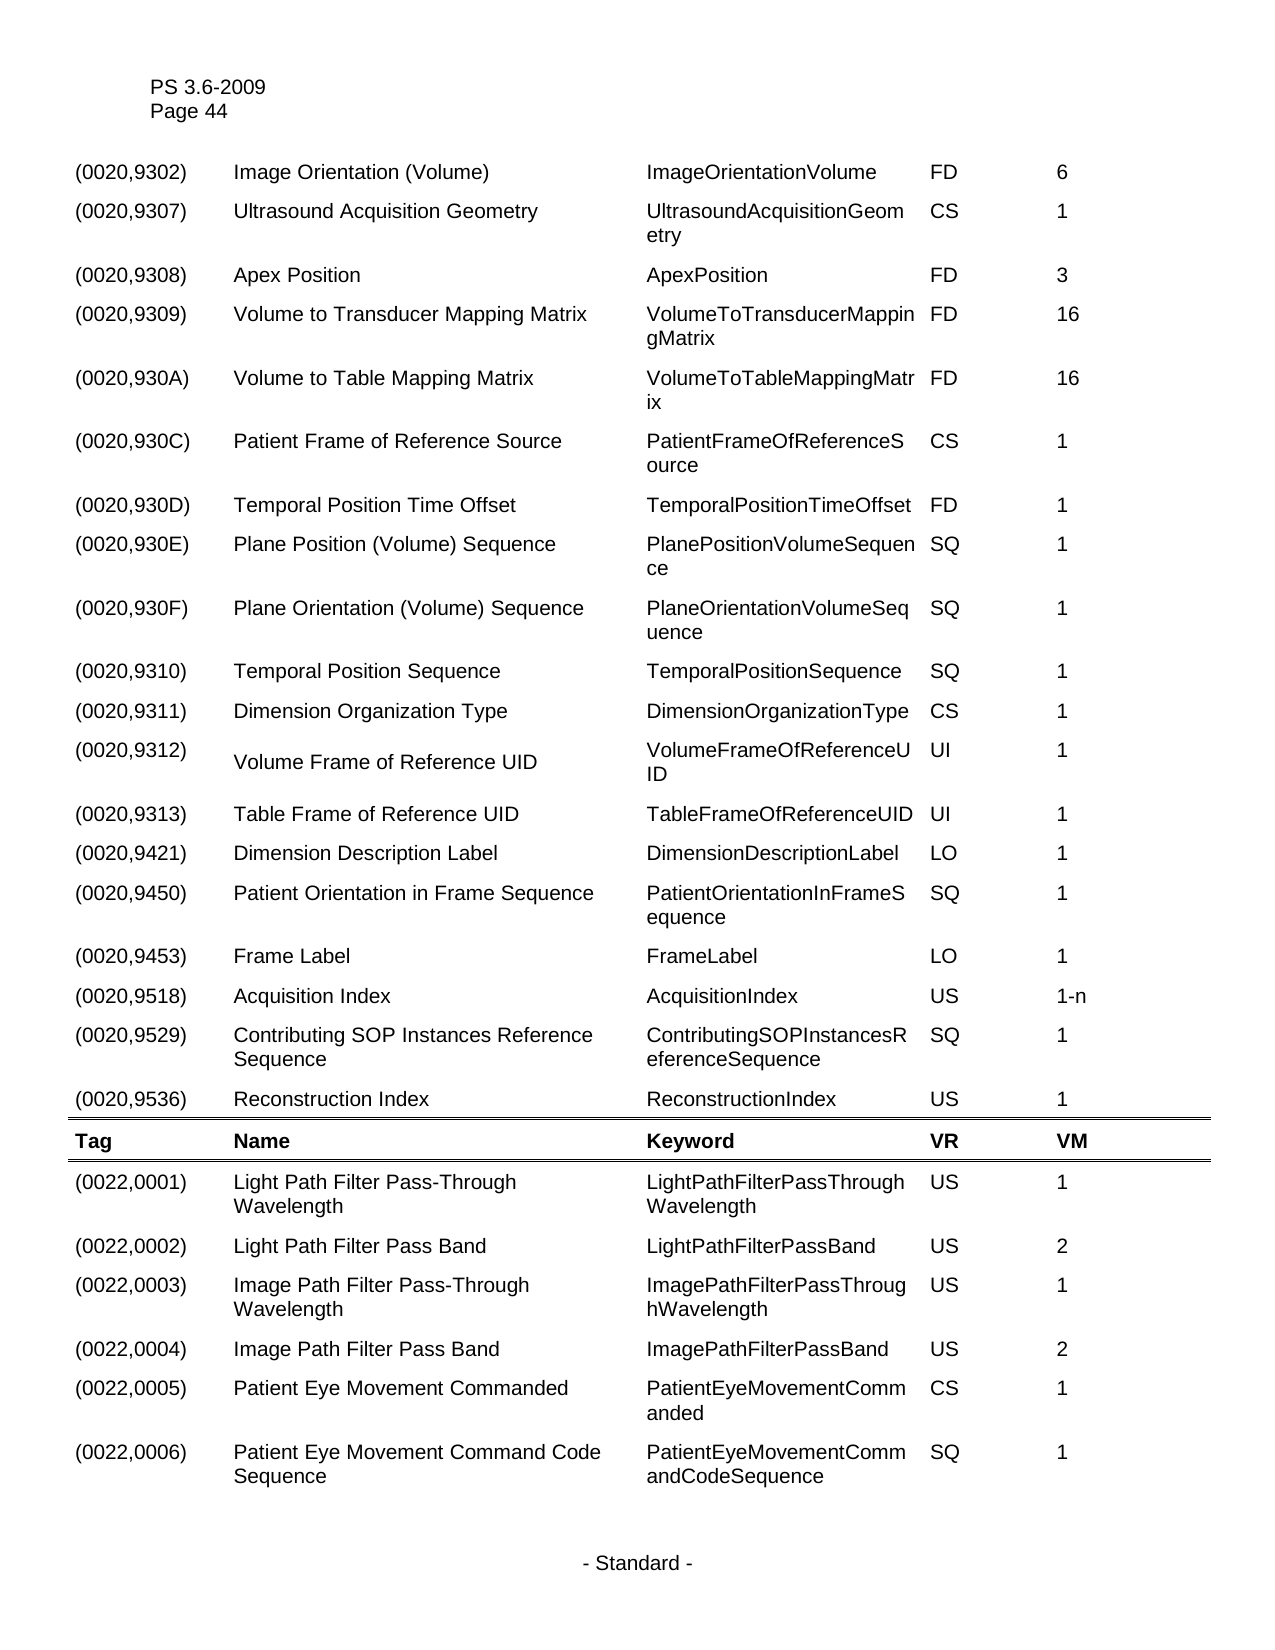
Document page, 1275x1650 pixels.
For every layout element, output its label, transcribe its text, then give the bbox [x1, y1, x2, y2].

table_cell Image Path Filter Pass Band [226, 1327, 639, 1367]
table_cell [1116, 356, 1211, 419]
table_cell [1116, 1264, 1211, 1327]
table_cell 1 [1049, 1367, 1116, 1430]
table_cell ReconstructionIndex [639, 1077, 923, 1117]
table_cell Apex Position [226, 253, 639, 292]
table_cell (0020,930E) [68, 523, 226, 586]
table_cell (0020,9302) [68, 150, 226, 189]
table_cell PatientEyeMovementCommanded [639, 1367, 923, 1430]
table_cell ImagePathFilterPassThroughWavelength [639, 1264, 923, 1327]
table_cell [1116, 792, 1211, 832]
table_cell FD [923, 483, 1049, 523]
table_cell Temporal Position Time Offset [226, 483, 639, 523]
table_cell VM [1049, 1120, 1116, 1158]
table_cell [1116, 1077, 1211, 1117]
table_cell Ultrasound Acquisition Geometry [226, 190, 639, 253]
table_cell 2 [1049, 1224, 1116, 1264]
table_cell (0022,0003) [68, 1264, 226, 1327]
table_cell ImageOrientationVolume [639, 150, 923, 189]
table_cell [1116, 293, 1211, 356]
table_cell (0020,9312) [68, 729, 226, 792]
table_cell TemporalPositionSequence [639, 650, 923, 689]
table_cell 1 [1049, 1014, 1116, 1077]
table_cell US [923, 1264, 1049, 1327]
table_cell [1116, 483, 1211, 523]
table_cell [1116, 1327, 1211, 1367]
table_cell [1116, 689, 1211, 729]
table_cell 16 [1049, 293, 1116, 356]
table_cell US [923, 974, 1049, 1014]
table_cell Frame Label [226, 935, 639, 974]
table_cell Patient Eye Movement Commanded [226, 1367, 639, 1430]
table_cell FD [923, 356, 1049, 419]
table_cell DimensionDescriptionLabel [639, 832, 923, 871]
table_cell US [923, 1224, 1049, 1264]
table_cell Image Orientation (Volume) [226, 150, 639, 189]
table_cell SQ [923, 523, 1049, 586]
table_cell UI [923, 792, 1049, 832]
table_cell Name [226, 1120, 639, 1158]
table_cell LightPathFilterPassBand [639, 1224, 923, 1264]
table_cell (0020,9309) [68, 293, 226, 356]
table_cell PatientEyeMovementCommandCodeSequence [639, 1430, 923, 1494]
table_cell ContributingSOPInstancesReferenceSequence [639, 1014, 923, 1077]
table_cell (0020,9450) [68, 871, 226, 935]
table_cell US [923, 1077, 1049, 1117]
table_cell 1-n [1049, 974, 1116, 1014]
table_cell TemporalPositionTimeOffset [639, 483, 923, 523]
table_cell TableFrameOfReferenceUID [639, 792, 923, 832]
table_cell Volume to Transducer Mapping Matrix [226, 293, 639, 356]
table_cell [1116, 871, 1211, 935]
table_cell [1116, 832, 1211, 871]
table_cell [1116, 935, 1211, 974]
table_cell 1 [1049, 190, 1116, 253]
table_cell PlaneOrientationVolumeSequence [639, 586, 923, 650]
table_cell 1 [1049, 792, 1116, 832]
table_cell [1116, 190, 1211, 253]
table_cell Temporal Position Sequence [226, 650, 639, 689]
table_cell 6 [1049, 150, 1116, 189]
table_cell 3 [1049, 253, 1116, 292]
table_cell (0020,9311) [68, 689, 226, 729]
table_cell 1 [1049, 586, 1116, 650]
table_cell 1 [1049, 1162, 1116, 1224]
table_cell (0020,9529) [68, 1014, 226, 1077]
table_cell Light Path Filter Pass-Through Wavelength [226, 1162, 639, 1224]
table_cell [1116, 1014, 1211, 1077]
table_cell LO [923, 832, 1049, 871]
table_cell (0020,9518) [68, 974, 226, 1014]
table_cell FD [923, 253, 1049, 292]
table_cell 1 [1049, 935, 1116, 974]
table_cell Contributing SOP Instances Reference Sequence [226, 1014, 639, 1077]
table_cell FD [923, 150, 1049, 189]
table_cell VR [923, 1120, 1049, 1158]
table_cell (0022,0005) [68, 1367, 226, 1430]
table_cell Table Frame of Reference UID [226, 792, 639, 832]
table_cell 1 [1049, 689, 1116, 729]
table_cell US [923, 1327, 1049, 1367]
table_cell 2 [1049, 1327, 1116, 1367]
table_cell SQ [923, 650, 1049, 689]
table_cell [1116, 150, 1211, 189]
table_cell VolumeToTransducerMappingMatrix [639, 293, 923, 356]
table_cell FrameLabel [639, 935, 923, 974]
table_cell Plane Position (Volume) Sequence [226, 523, 639, 586]
table_cell CS [923, 689, 1049, 729]
table_cell [1116, 1162, 1211, 1224]
table_cell 1 [1049, 832, 1116, 871]
table_cell (0020,930D) [68, 483, 226, 523]
table_cell FD [923, 293, 1049, 356]
table_cell UltrasoundAcquisitionGeometry [639, 190, 923, 253]
table_cell (0020,9313) [68, 792, 226, 832]
table_cell (0022,0004) [68, 1327, 226, 1367]
table_cell (0020,9308) [68, 253, 226, 292]
table_cell Keyword [639, 1120, 923, 1158]
table_cell LO [923, 935, 1049, 974]
table_cell SQ [923, 1014, 1049, 1077]
table_cell Acquisition Index [226, 974, 639, 1014]
table_cell 16 [1049, 356, 1116, 419]
table_cell CS [923, 1367, 1049, 1430]
table_cell Patient Eye Movement Command Code Sequence [226, 1430, 639, 1494]
table_cell [1116, 586, 1211, 650]
table_cell (0020,9307) [68, 190, 226, 253]
table_cell CS [923, 190, 1049, 253]
table_cell [1116, 420, 1211, 483]
table_cell (0022,0001) [68, 1162, 226, 1224]
table_cell PlanePositionVolumeSequence [639, 523, 923, 586]
table_cell 1 [1049, 1077, 1116, 1117]
table_cell Dimension Description Label [226, 832, 639, 871]
table_cell [1116, 1224, 1211, 1264]
table_cell [1116, 523, 1211, 586]
table_cell [1116, 1120, 1211, 1158]
table_cell SQ [923, 586, 1049, 650]
table_cell (0020,930A) [68, 356, 226, 419]
table_cell 1 [1049, 483, 1116, 523]
table_cell (0020,930C) [68, 420, 226, 483]
table_cell [1116, 650, 1211, 689]
table_cell Volume Frame of Reference UID [226, 729, 639, 792]
table_cell [1116, 729, 1211, 792]
table_cell Patient Frame of Reference Source [226, 420, 639, 483]
table_cell Light Path Filter Pass Band [226, 1224, 639, 1264]
table_cell 1 [1049, 1430, 1116, 1494]
table_cell [1116, 1367, 1211, 1430]
table_cell ImagePathFilterPassBand [639, 1327, 923, 1367]
table_cell Patient Orientation in Frame Sequence [226, 871, 639, 935]
table_cell AcquisitionIndex [639, 974, 923, 1014]
table_cell 1 [1049, 1264, 1116, 1327]
table_cell 1 [1049, 420, 1116, 483]
table_cell LightPathFilterPassThroughWavelength [639, 1162, 923, 1224]
table_cell SQ [923, 871, 1049, 935]
table_cell PatientOrientationInFrameSequence [639, 871, 923, 935]
table_cell CS [923, 420, 1049, 483]
table_cell SQ [923, 1430, 1049, 1494]
table_cell Dimension Organization Type [226, 689, 639, 729]
table_cell Reconstruction Index [226, 1077, 639, 1117]
table_cell 1 [1049, 523, 1116, 586]
table_cell (0022,0006) [68, 1430, 226, 1494]
table_cell [1116, 974, 1211, 1014]
table_cell DimensionOrganizationType [639, 689, 923, 729]
table_cell UI [923, 729, 1049, 792]
table_cell [1116, 253, 1211, 292]
table_cell Tag [68, 1120, 226, 1158]
table_cell (0020,9310) [68, 650, 226, 689]
table_cell (0020,930F) [68, 586, 226, 650]
table_cell US [923, 1162, 1049, 1224]
table_cell (0020,9453) [68, 935, 226, 974]
table_cell (0020,9421) [68, 832, 226, 871]
table_cell Image Path Filter Pass-Through Wavelength [226, 1264, 639, 1327]
table_cell PatientFrameOfReferenceSource [639, 420, 923, 483]
table_cell [1116, 1430, 1211, 1494]
table_cell Plane Orientation (Volume) Sequence [226, 586, 639, 650]
table_cell VolumeFrameOfReferenceUID [639, 729, 923, 792]
table_cell 1 [1049, 729, 1116, 792]
table_cell ApexPosition [639, 253, 923, 292]
table_cell VolumeToTableMappingMatrix [639, 356, 923, 419]
table_cell 1 [1049, 650, 1116, 689]
table_cell Volume to Table Mapping Matrix [226, 356, 639, 419]
table_cell (0020,9536) [68, 1077, 226, 1117]
table_cell 1 [1049, 871, 1116, 935]
table_cell (0022,0002) [68, 1224, 226, 1264]
